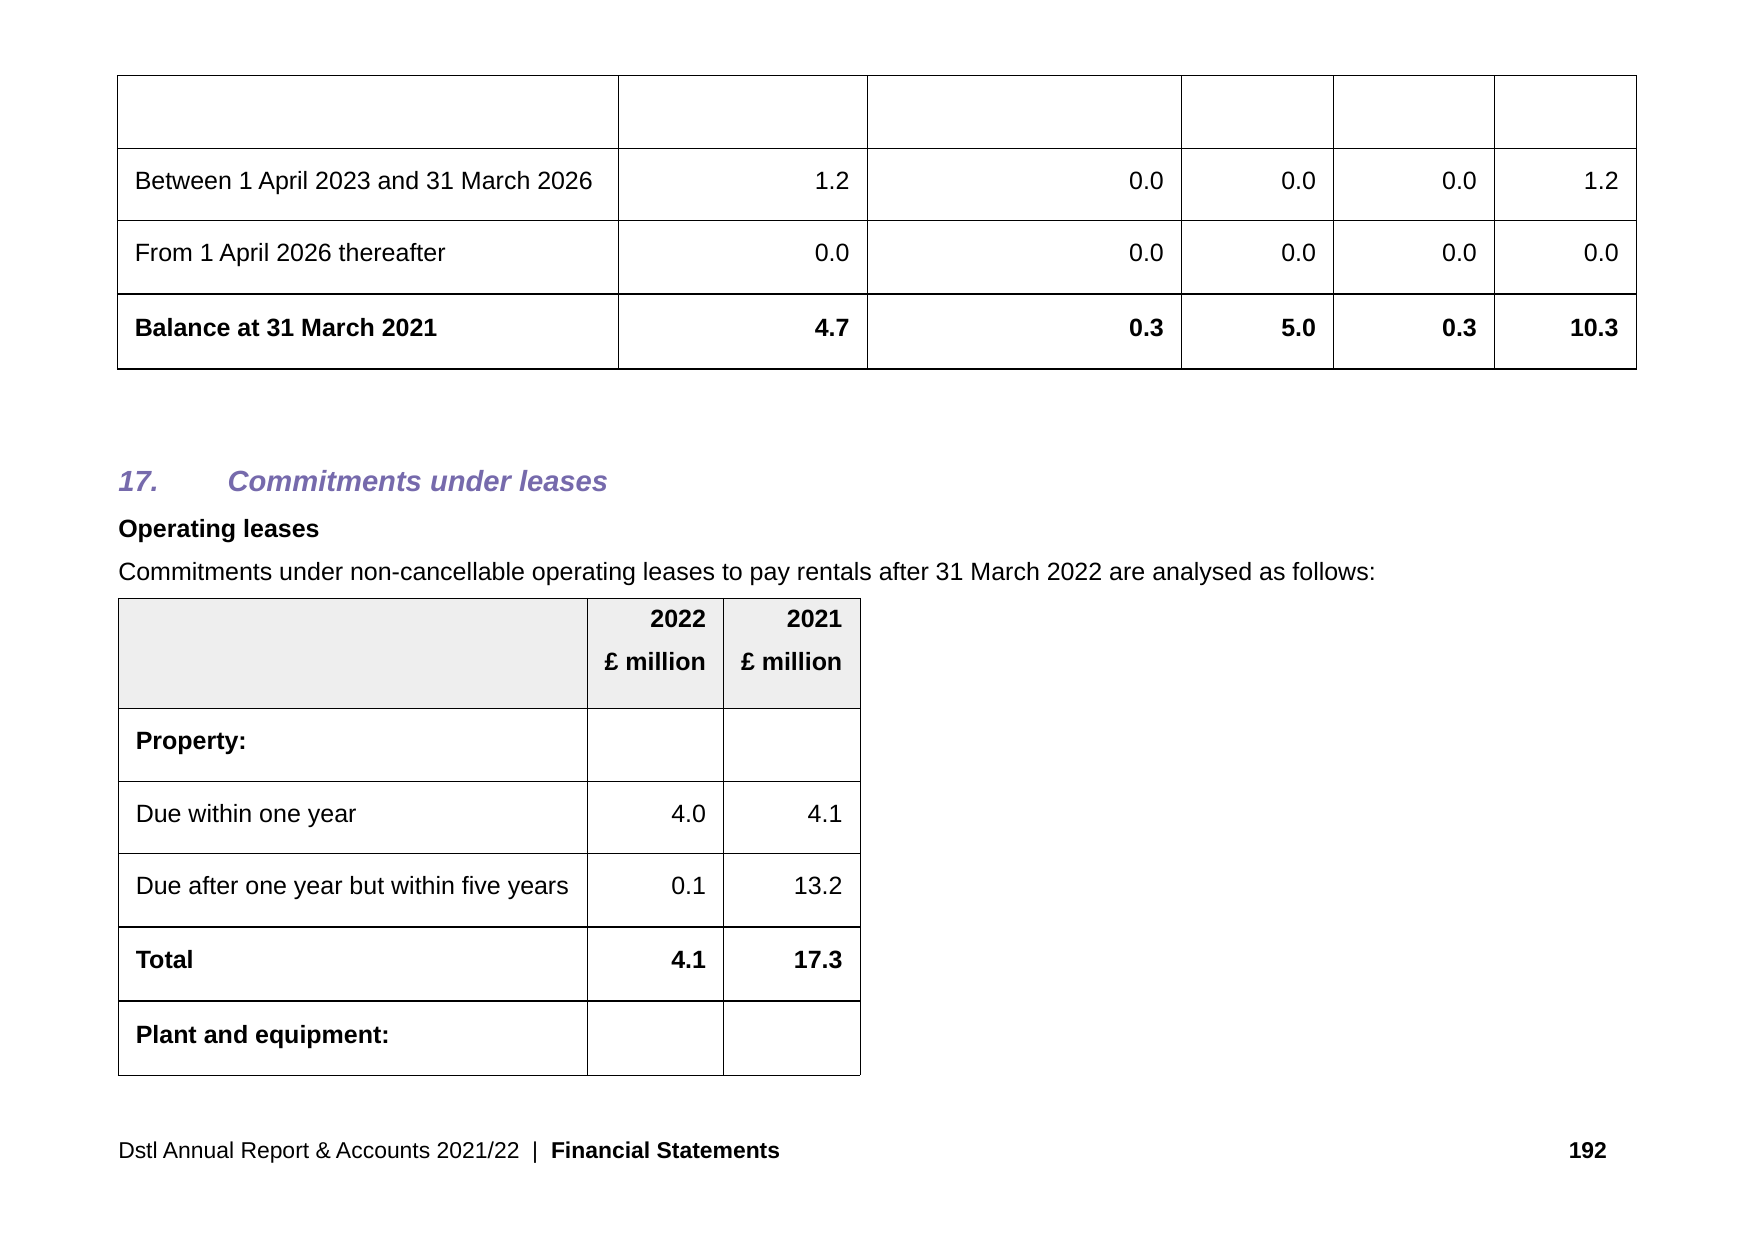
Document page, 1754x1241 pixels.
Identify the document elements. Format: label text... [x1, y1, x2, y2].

table_cell 0.1 [588, 854, 723, 926]
table_cell [588, 1002, 723, 1074]
table_cell [1182, 76, 1333, 148]
table_header 2022 £ million [588, 599, 723, 708]
table_cell 10.3 [1495, 295, 1636, 367]
table_cell From 1 April 2026 thereafter [118, 221, 618, 293]
table_cell Due after one year but within five years [119, 854, 587, 926]
table_cell [588, 709, 723, 781]
table_header [119, 599, 587, 708]
table_cell 0.0 [868, 149, 1181, 220]
table_cell Total [119, 928, 587, 1000]
subtitle Commitments under leases [118, 464, 1636, 497]
table_cell Plant and equipment: [119, 1002, 587, 1074]
table_cell Balance at 31 March 2021 [118, 295, 618, 367]
table_cell 0.0 [1334, 221, 1494, 293]
table_cell Property: [119, 709, 587, 781]
text Commitments under non-cancellable operating leases to pay rentals after 31 March 2022 are analysed as follows: [118, 557, 1636, 586]
table_cell 0.0 [1495, 221, 1636, 293]
table_cell [724, 709, 860, 781]
table_cell 4.0 [588, 782, 723, 853]
table_cell 1.2 [619, 149, 867, 220]
table_cell 17.3 [724, 928, 860, 1000]
table_cell 4.1 [724, 782, 860, 853]
table_cell [868, 76, 1181, 148]
table_cell 0.0 [619, 221, 867, 293]
subtitle Operating leases [118, 514, 1636, 543]
table_cell 1.2 [1495, 149, 1636, 220]
table_cell 4.7 [619, 295, 867, 367]
table_cell 0.3 [1334, 295, 1494, 367]
table_cell 0.0 [1334, 149, 1494, 220]
table_cell Due within one year [119, 782, 587, 853]
table_cell [118, 76, 618, 148]
table_cell [724, 1002, 860, 1074]
table_cell 13.2 [724, 854, 860, 926]
table_cell 0.0 [868, 221, 1181, 293]
table_cell 4.1 [588, 928, 723, 1000]
table_cell Between 1 April 2023 and 31 March 2026 [118, 149, 618, 220]
table_cell 0.0 [1182, 149, 1333, 220]
table_header 2021 £ million [724, 599, 860, 708]
table_cell 0.3 [868, 295, 1181, 367]
table_cell [619, 76, 867, 148]
table_cell [1334, 76, 1494, 148]
table_cell 5.0 [1182, 295, 1333, 367]
table_cell 0.0 [1182, 221, 1333, 293]
table_cell [1495, 76, 1636, 148]
